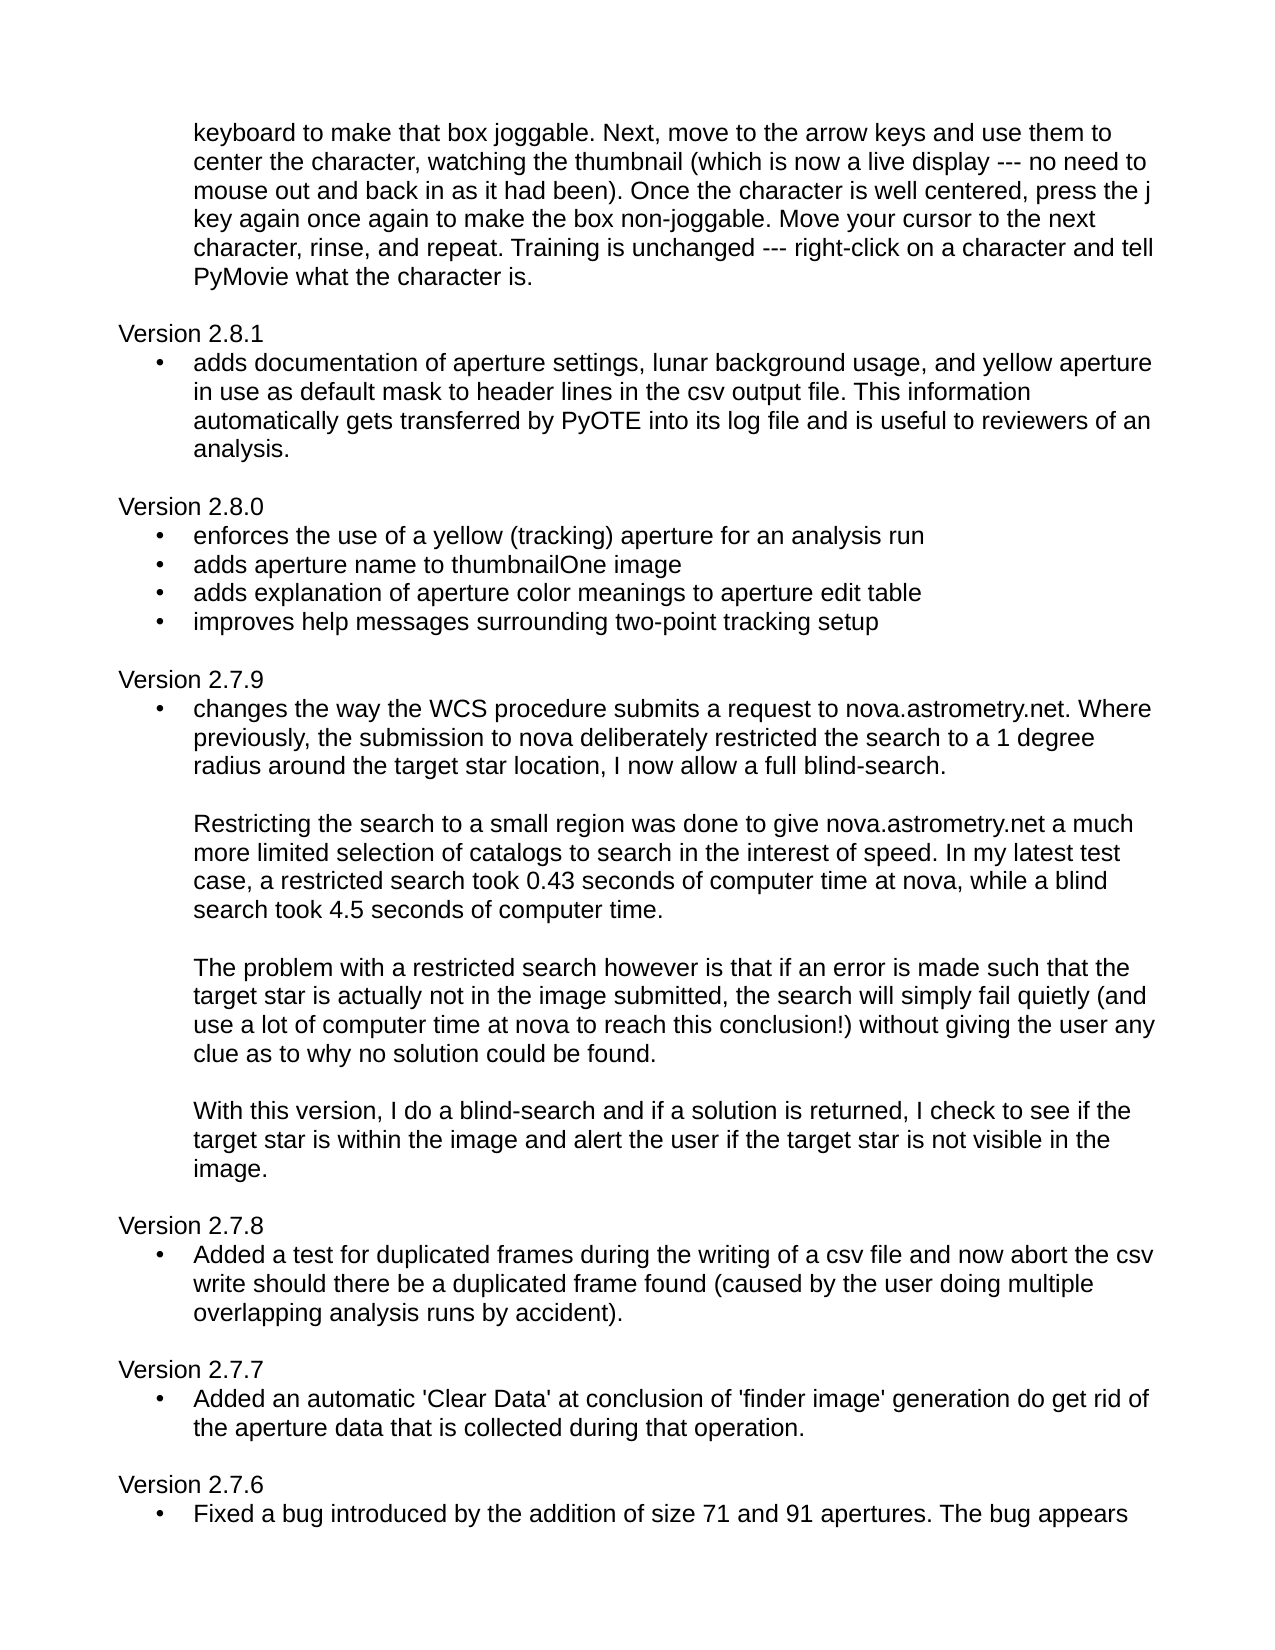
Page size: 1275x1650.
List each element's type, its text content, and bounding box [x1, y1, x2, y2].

list changes the way the WCS procedure submits a request to nova.astrometry.net. Where previously, the submission to nova deliberately restricted the search to a 1 degree radius around the target star location, I now allow a full blind-search. Restricting the search to a small region was done to give nova.astrometry.net a much more limited selection of catalogs to search in the interest of speed. In my latest test case, a restricted search took 0.43 seconds of computer time at nova, while a blind search took 4.5 seconds of computer time. The problem with a restricted search however is that if an error is made such that the target star is actually not in the image submitted, the search will simply fail quietly (and use a lot of computer time at nova to reach this conclusion!) without giving the user any clue as to why no solution could be found. With this version, I do a blind-search and if a solution is returned, I check to see if the target star is within the image and alert the user if the target star is not visible in the image. [156, 694, 1157, 1211]
list Added a test for duplicated frames during the writing of a csv file and now abort the csv write should there be a duplicated frame found (caused by the user doing multiple overlapping analysis runs by accident). [156, 1240, 1157, 1355]
list adds explanation of aperture color meanings to aperture edit table [156, 578, 1157, 607]
text Version 2.8.1 [118, 319, 1157, 348]
list adds aperture name to thumbnailOne image [156, 549, 1157, 578]
list enforces the use of a yellow (tracking) aperture for an analysis run [156, 521, 1157, 549]
text Version 2.7.9 [118, 665, 1157, 694]
list improves help messages surrounding two-point tracking setup [156, 607, 1157, 665]
text Version 2.7.6 [118, 1470, 1157, 1499]
text Version 2.7.7 [118, 1355, 1157, 1384]
list Added an automatic 'Clear Data' at conclusion of 'finder image' generation do get rid of the aperture data that is collected during that operation. [156, 1384, 1157, 1470]
list Fixed a bug introduced by the addition of size 71 and 91 apertures. The bug appears [156, 1499, 1157, 1528]
text Version 2.7.8 [118, 1211, 1157, 1240]
text Version 2.8.0 [118, 492, 1157, 521]
list adds documentation of aperture settings, lunar background usage, and yellow aperture in use as default mask to header lines in the csv output file. This information automatically gets transferred by PyOTE into its log file and is useful to reviewers of an analysis. [156, 348, 1157, 492]
list keyboard to make that box joggable. Next, move to the arrow keys and use them to center the character, watching the thumbnail (which is now a live display --- no need to mouse out and back in as it had been). Once the character is well centered, press the j key again once again to make the box non-joggable. Move your cursor to the next character, rinse, and repeat. Training is unchanged --- right-click on a character and tell PyMovie what the character is. [156, 118, 1157, 319]
